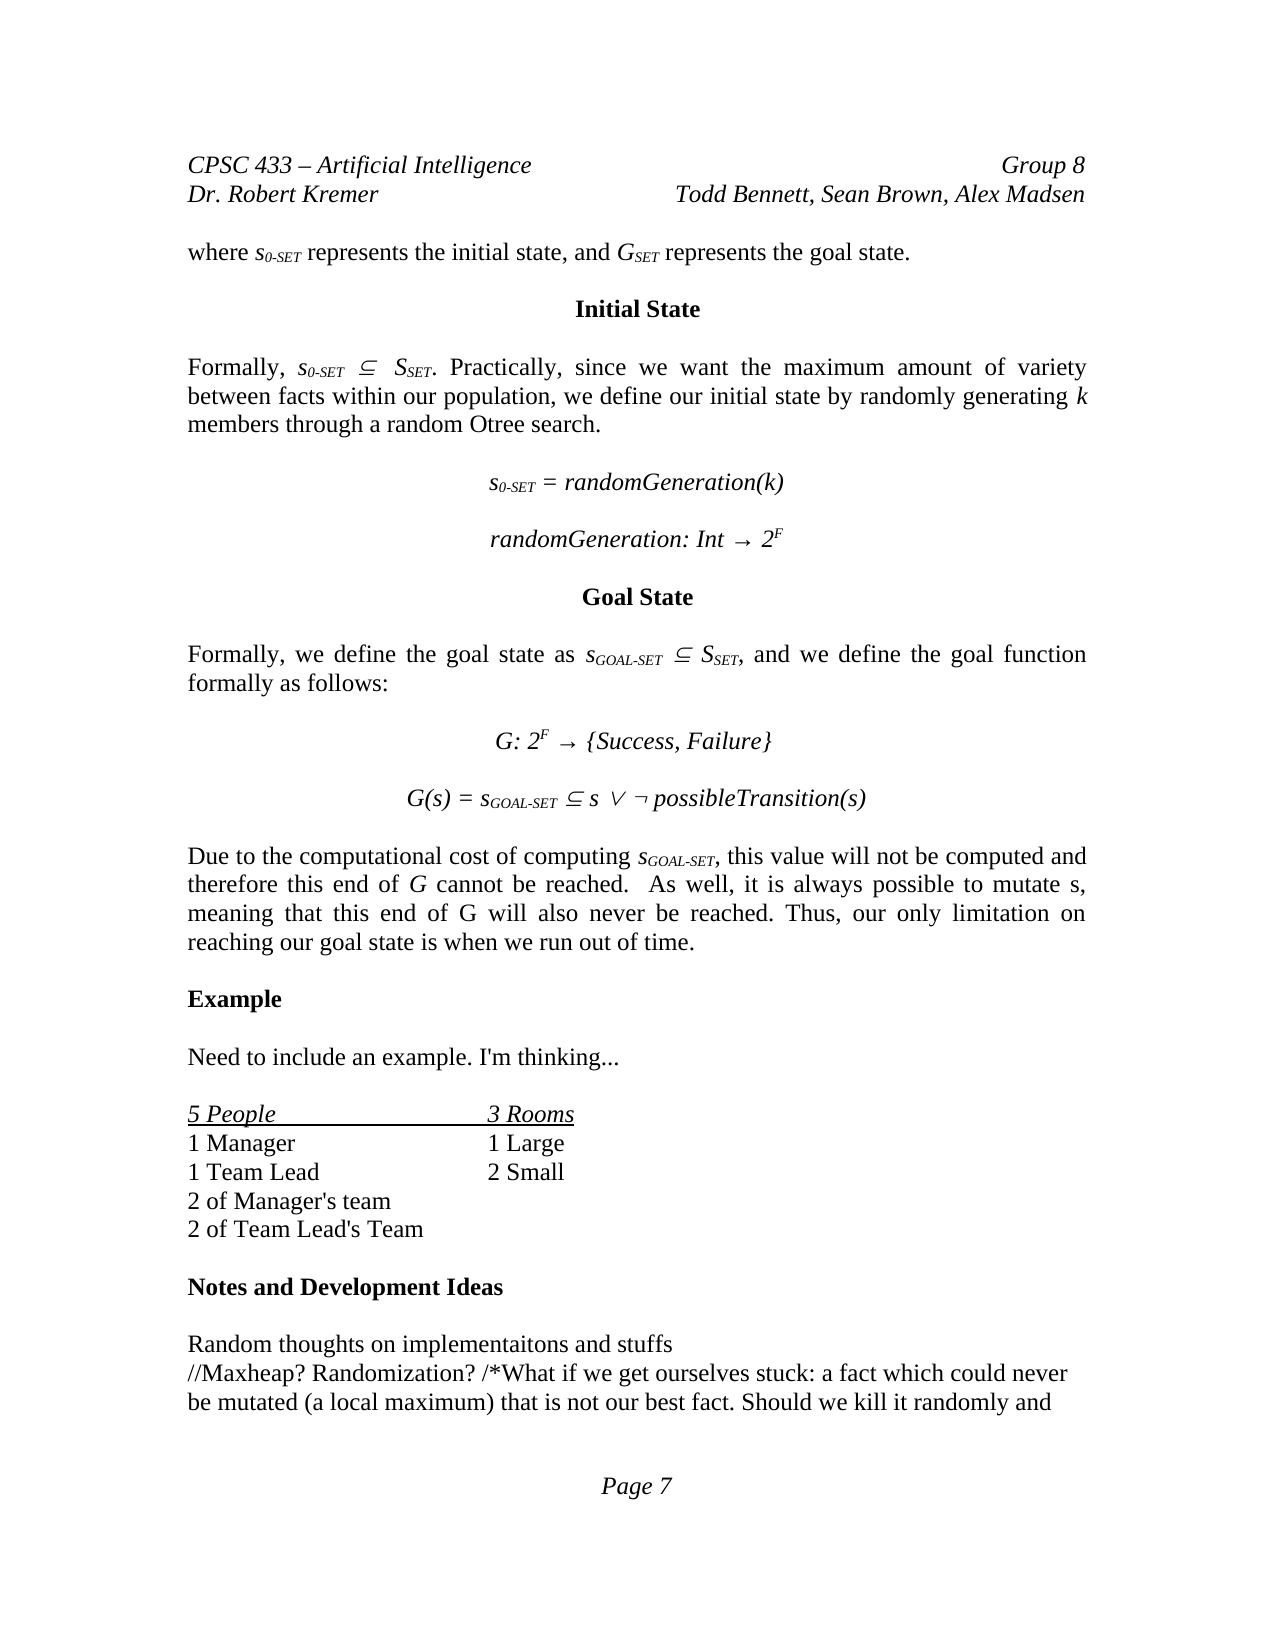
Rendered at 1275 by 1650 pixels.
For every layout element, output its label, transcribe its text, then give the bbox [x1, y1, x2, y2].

text Initial State [187, 294, 1087, 323]
text 5 People 3 Rooms [187, 1099, 1087, 1128]
text G: 2F → {Success, Failure} [187, 726, 1087, 754]
text randomGeneration: Int → 2F [187, 524, 1087, 553]
text G(s) = sGOAL-SET ⊆ s ∨ ¬ possibleTransition(s) [187, 783, 1087, 812]
text Example [187, 984, 1087, 1013]
text //Maxheap? Randomization? /*What if we get ourselves stuck: a fact which could never be mutated (a local maximum) that is not our best fact. Should we kill it randomly and [187, 1358, 1087, 1416]
text 2 of Team Lead's Team [187, 1214, 1087, 1243]
text Goal State [187, 582, 1087, 611]
text 1 Manager 1 Large [187, 1128, 1087, 1157]
text s0-SET = randomGeneration(k) [187, 467, 1087, 496]
text Random thoughts on implementaitons and stuffs [187, 1329, 1087, 1358]
text Need to include an example. I'm thinking... [187, 1042, 1087, 1071]
text 1 Team Lead 2 Small [187, 1157, 1087, 1186]
text 2 of Manager's team [187, 1186, 1087, 1214]
text Notes and Development Ideas [187, 1272, 1087, 1301]
text Due to the computational cost of computing sGOAL-SET, this value will not be computed and therefore this end of G cannot be reached. As well, it is always possible to mutate s, meaning that this end of G will also never be reached. Thus, our only limitation on reaching our goal state is when we run out of time. [187, 841, 1087, 956]
text Formally, s0-SET ⊆ SSET. Practically, since we want the maximum amount of variety between facts within our population, we define our initial state by randomly generating k members through a random Otree search. [187, 352, 1087, 438]
text Formally, we define the goal state as sGOAL-SET ⊆ SSET, and we define the goal function formally as follows: [187, 639, 1087, 697]
text where s0-SET represents the initial state, and GSET represents the goal state. [187, 237, 1087, 266]
